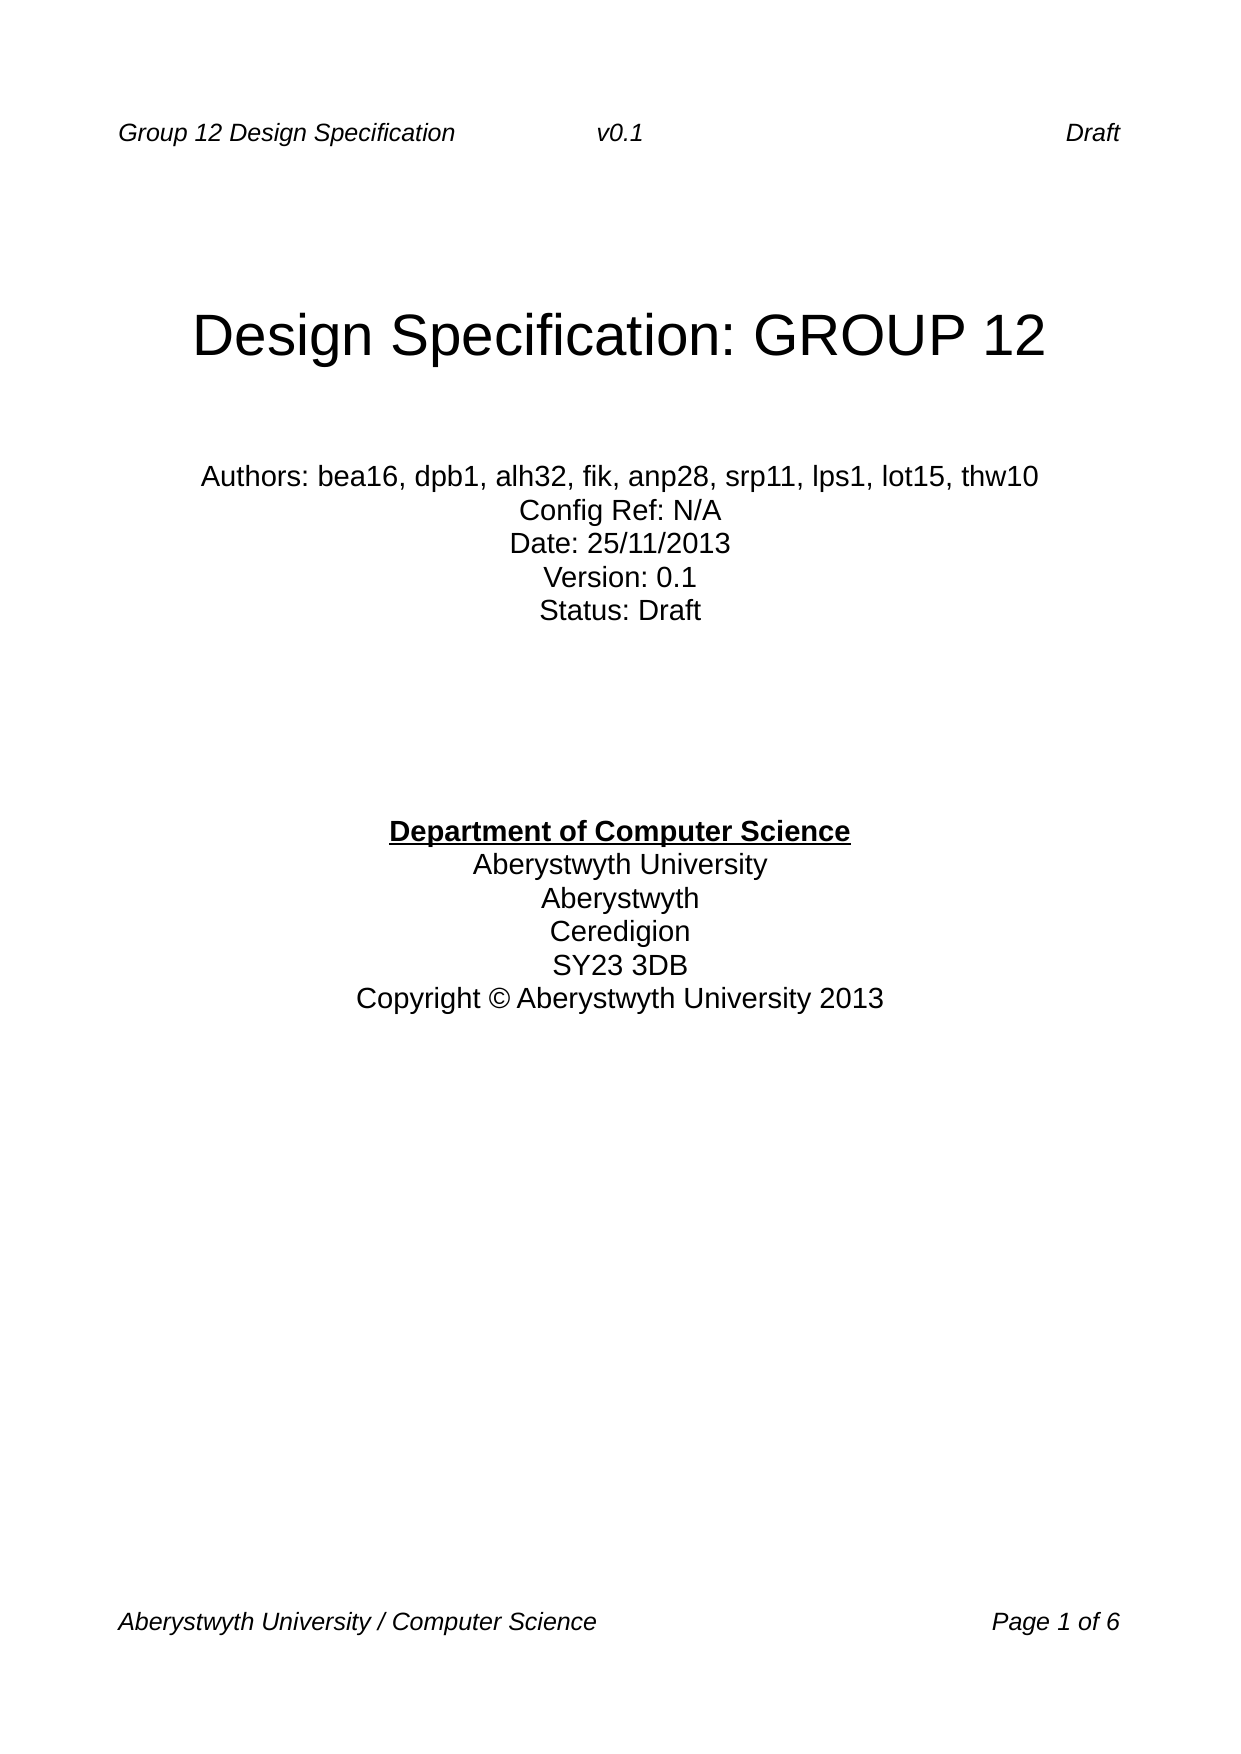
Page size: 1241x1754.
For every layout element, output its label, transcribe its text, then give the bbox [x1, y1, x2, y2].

text Copyright © Aberystwyth University 2013 [118, 981, 1122, 1015]
text SY23 3DB [118, 948, 1122, 981]
text Date: 25/11/2013 [118, 526, 1122, 560]
text Department of Computer Science [118, 814, 1122, 847]
text Authors: bea16, dpb1, alh32, fik, anp28, srp11, lps1, lot15, thw10 [118, 459, 1122, 493]
text Status: Draft [118, 593, 1122, 627]
text Aberystwyth University [118, 847, 1122, 881]
text Design Specification: GROUP 12 [118, 301, 1122, 368]
text Version: 0.1 [118, 560, 1122, 593]
text Config Ref: N/A [118, 493, 1122, 526]
text Ceredigion [118, 914, 1122, 948]
text Aberystwyth [118, 881, 1122, 914]
